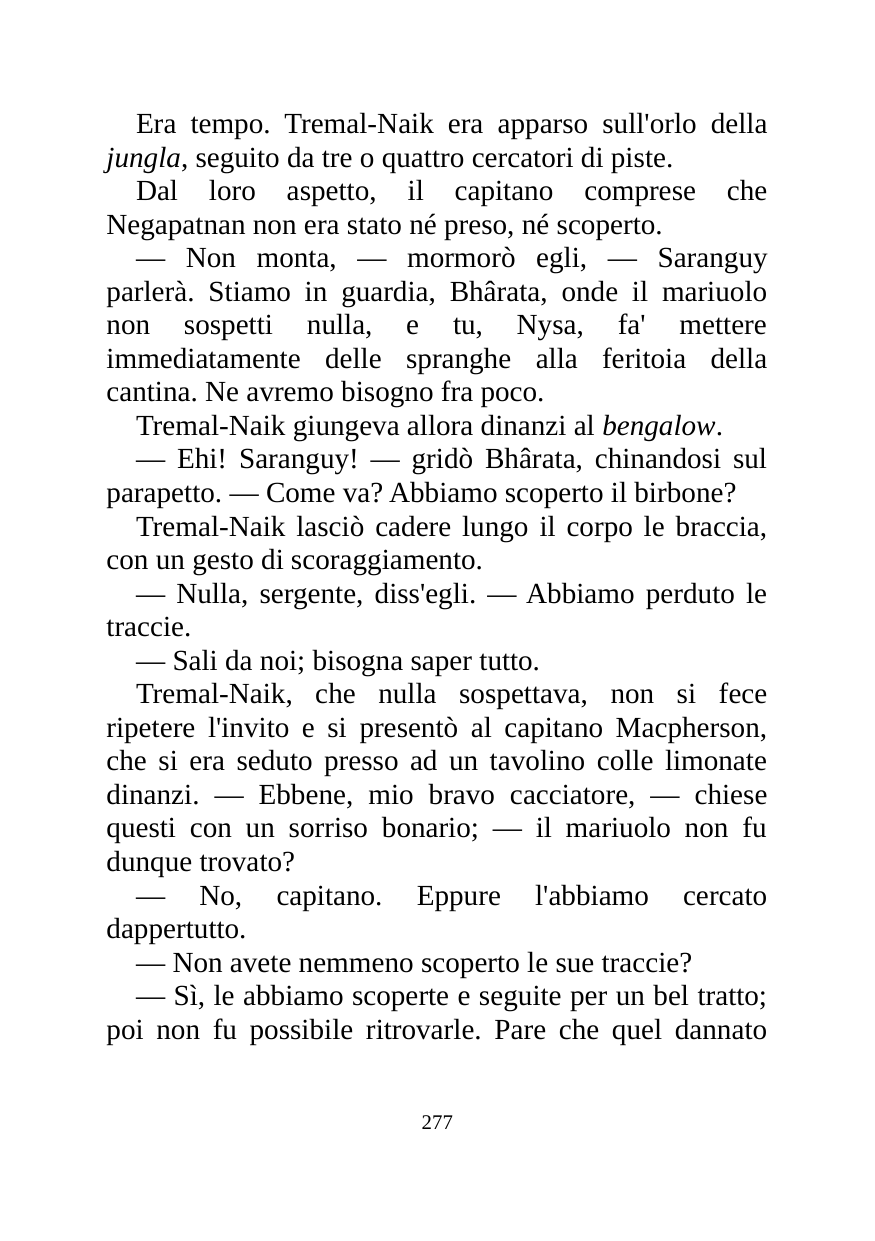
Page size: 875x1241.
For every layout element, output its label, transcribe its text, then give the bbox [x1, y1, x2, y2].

text Tremal-Naik, che nulla sospettava, non si fece ripetere l'invito e si presentò al capitano Macpherson, che si era seduto presso ad un tavolino colle limonate dinanzi. — Ebbene, mio bravo cacciatore, — chiese questi con un sorriso bonario; — il mariuolo non fu dunque trovato? [106, 676, 768, 878]
text — Non monta, — mormorò egli, — Saranguy parlerà. Stiamo in guardia, Bhârata, onde il mariuolo non sospetti nulla, e tu, Nysa, fa' mettere immediatamente delle spranghe alla feritoia della cantina. Ne avremo bisogno fra poco. [106, 240, 768, 408]
text — Nulla, sergente, diss'egli. — Abbiamo perduto le traccie. [106, 576, 768, 643]
text — Sali da noi; bisogna saper tutto. [106, 643, 768, 676]
text — No, capitano. Eppure l'abbiamo cercato dappertutto. [106, 878, 768, 945]
text — Sì, le abbiamo scoperte e seguite per un bel tratto; poi non fu possibile ritrovarle. Pare che quel dannato [106, 978, 768, 1045]
text — Non avete nemmeno scoperto le sue traccie? [106, 945, 768, 978]
text Dal loro aspetto, il capitano comprese che Negapatnan non era stato né preso, né scoperto. [106, 173, 768, 240]
text Tremal-Naik giungeva allora dinanzi al bengalow. [106, 408, 768, 442]
text — Ehi! Saranguy! — gridò Bhârata, chinandosi sul parapetto. — Come va? Abbiamo scoperto il birbone? [106, 442, 768, 509]
text Tremal-Naik lasciò cadere lungo il corpo le braccia, con un gesto di scoraggiamento. [106, 509, 768, 576]
text Era tempo. Tremal-Naik era apparso sull'orlo della jungla, seguito da tre o quattro cercatori di piste. [106, 106, 768, 173]
